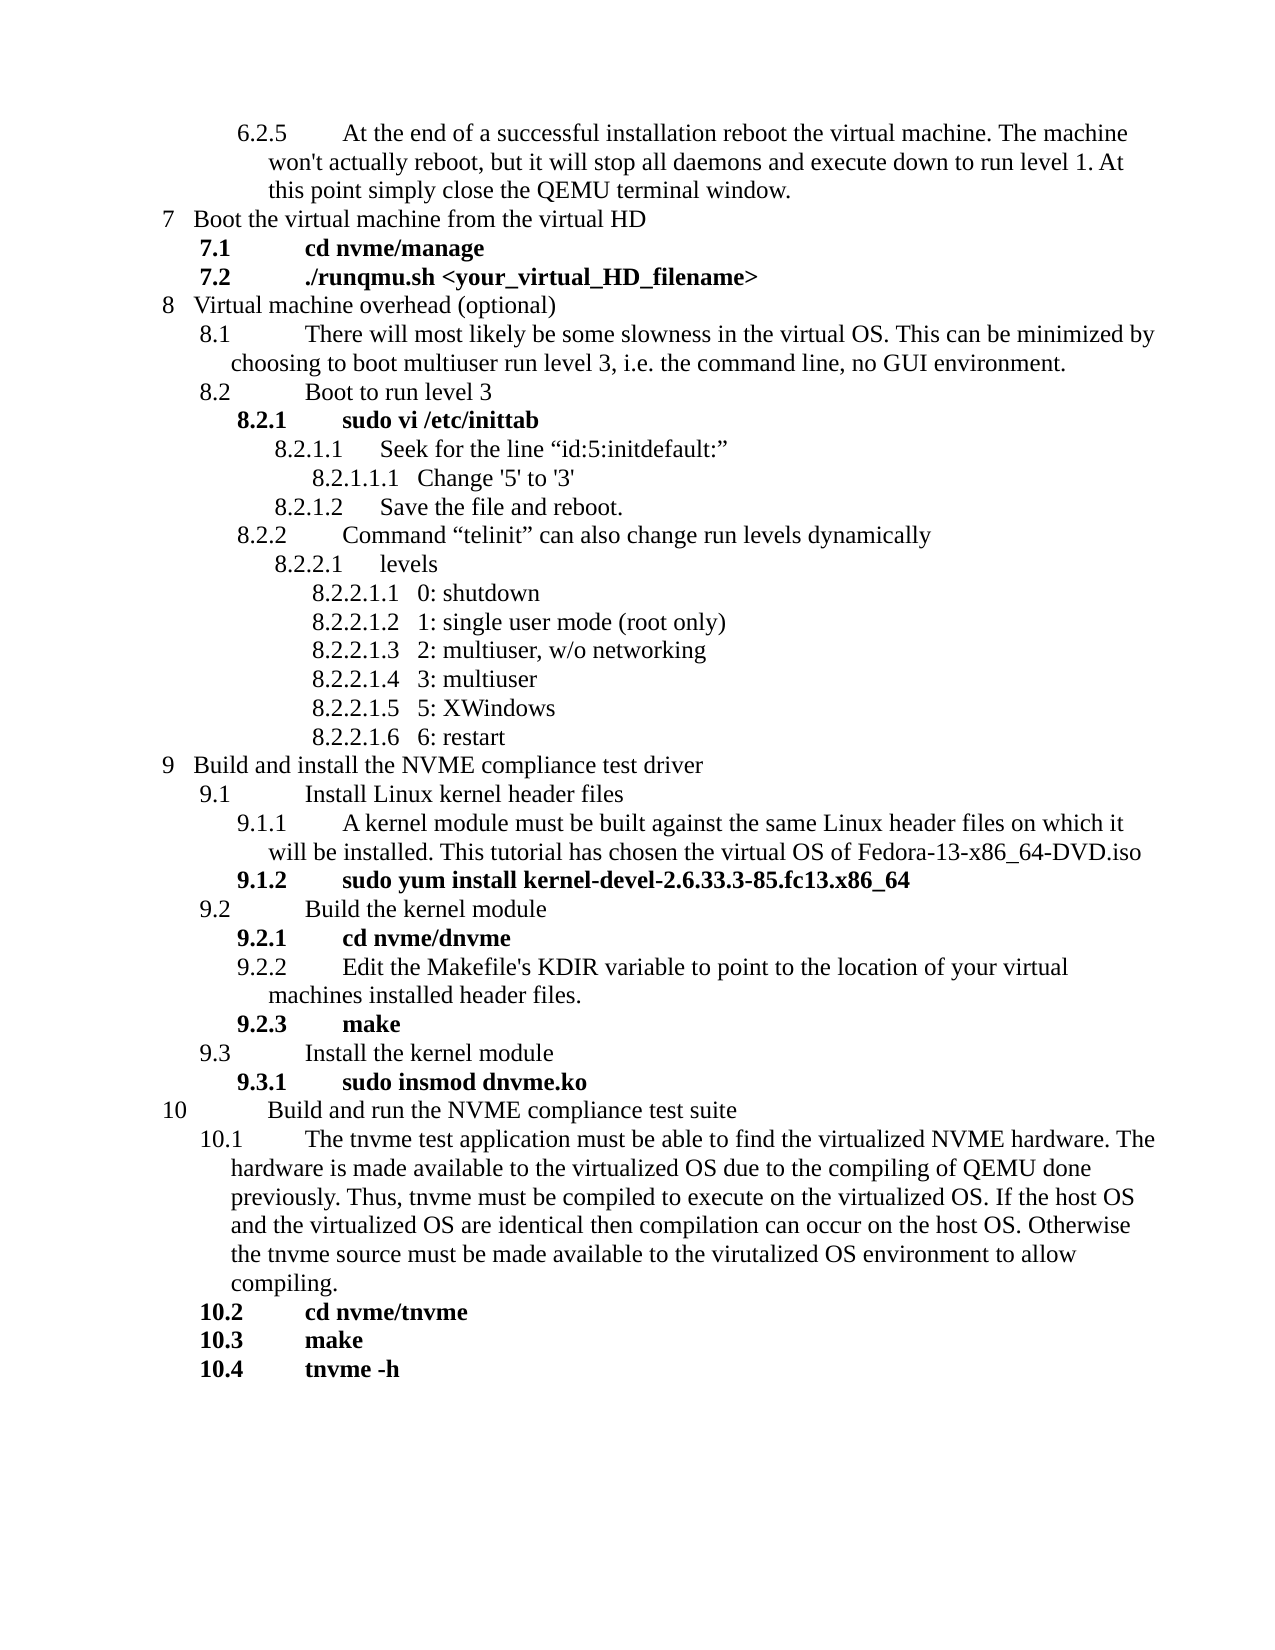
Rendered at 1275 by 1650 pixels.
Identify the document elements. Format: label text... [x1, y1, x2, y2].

list Virtual machine overhead (optional) [156, 291, 1157, 319]
list 6: restart [306, 722, 1157, 751]
list make [193, 1326, 1157, 1354]
list sudo yum install kernel-devel-2.6.33.3-85.fc13.x86_64 [231, 866, 1157, 894]
list 2: multiuser, w/o networking [306, 636, 1157, 664]
list sudo insmod dnvme.ko [231, 1067, 1157, 1096]
list Save the file and reboot. [268, 492, 1157, 521]
list make [231, 1009, 1157, 1038]
list ./runqmu.sh <your_virtual_HD_filename> [193, 262, 1157, 291]
list 3: multiuser [306, 664, 1157, 693]
list Build and install the NVME compliance test driver [156, 751, 1157, 779]
list cd nvme/manage [193, 233, 1157, 262]
list Seek for the line “id:5:initdefault:” [268, 434, 1157, 463]
list tnvme -h [193, 1354, 1157, 1383]
list 0: shutdown [306, 578, 1157, 607]
list The tnvme test application must be able to find the virtualized NVME hardware. The hardware is made available to the virtualized OS due to the compiling of QEMU done previously. Thus, tnvme must be compiled to execute on the virtualized OS. If the host OS and the virtualized OS are identical then compilation can occur on the host OS. Otherwise the tnvme source must be made available to the virutalized OS environment to allow compiling. [193, 1124, 1157, 1297]
list A kernel module must be built against the same Linux header files on which it will be installed. This tutorial has chosen the virtual OS of Fedora-13-x86_64-DVD.iso [231, 808, 1157, 866]
list sudo vi /etc/inittab [231, 406, 1157, 434]
list Edit the Makefile's KDIR variable to point to the location of your virtual machines installed header files. [231, 952, 1157, 1009]
list Build the kernel module [193, 894, 1157, 923]
list 1: single user mode (root only) [306, 607, 1157, 636]
list Install Linux kernel header files [193, 779, 1157, 808]
list Boot the virtual machine from the virtual HD [156, 204, 1157, 233]
list There will most likely be some slowness in the virtual OS. This can be minimized by choosing to boot multiuser run level 3, i.e. the command line, no GUI environment. [193, 319, 1157, 377]
list levels [268, 549, 1157, 578]
list cd nvme/tnvme [193, 1297, 1157, 1326]
list cd nvme/dnvme [231, 923, 1157, 952]
list Install the kernel module [193, 1038, 1157, 1067]
list At the end of a successful installation reboot the virtual machine. The machine won't actually reboot, but it will stop all daemons and execute down to run level 1. At this point simply close the QEMU terminal window. [231, 118, 1157, 204]
list 5: XWindows [306, 693, 1157, 722]
list Change '5' to '3' [306, 463, 1157, 492]
list Boot to run level 3 [193, 377, 1157, 406]
list Command “telinit” can also change run levels dynamically [231, 521, 1157, 549]
list Build and run the NVME compliance test suite [156, 1096, 1157, 1124]
